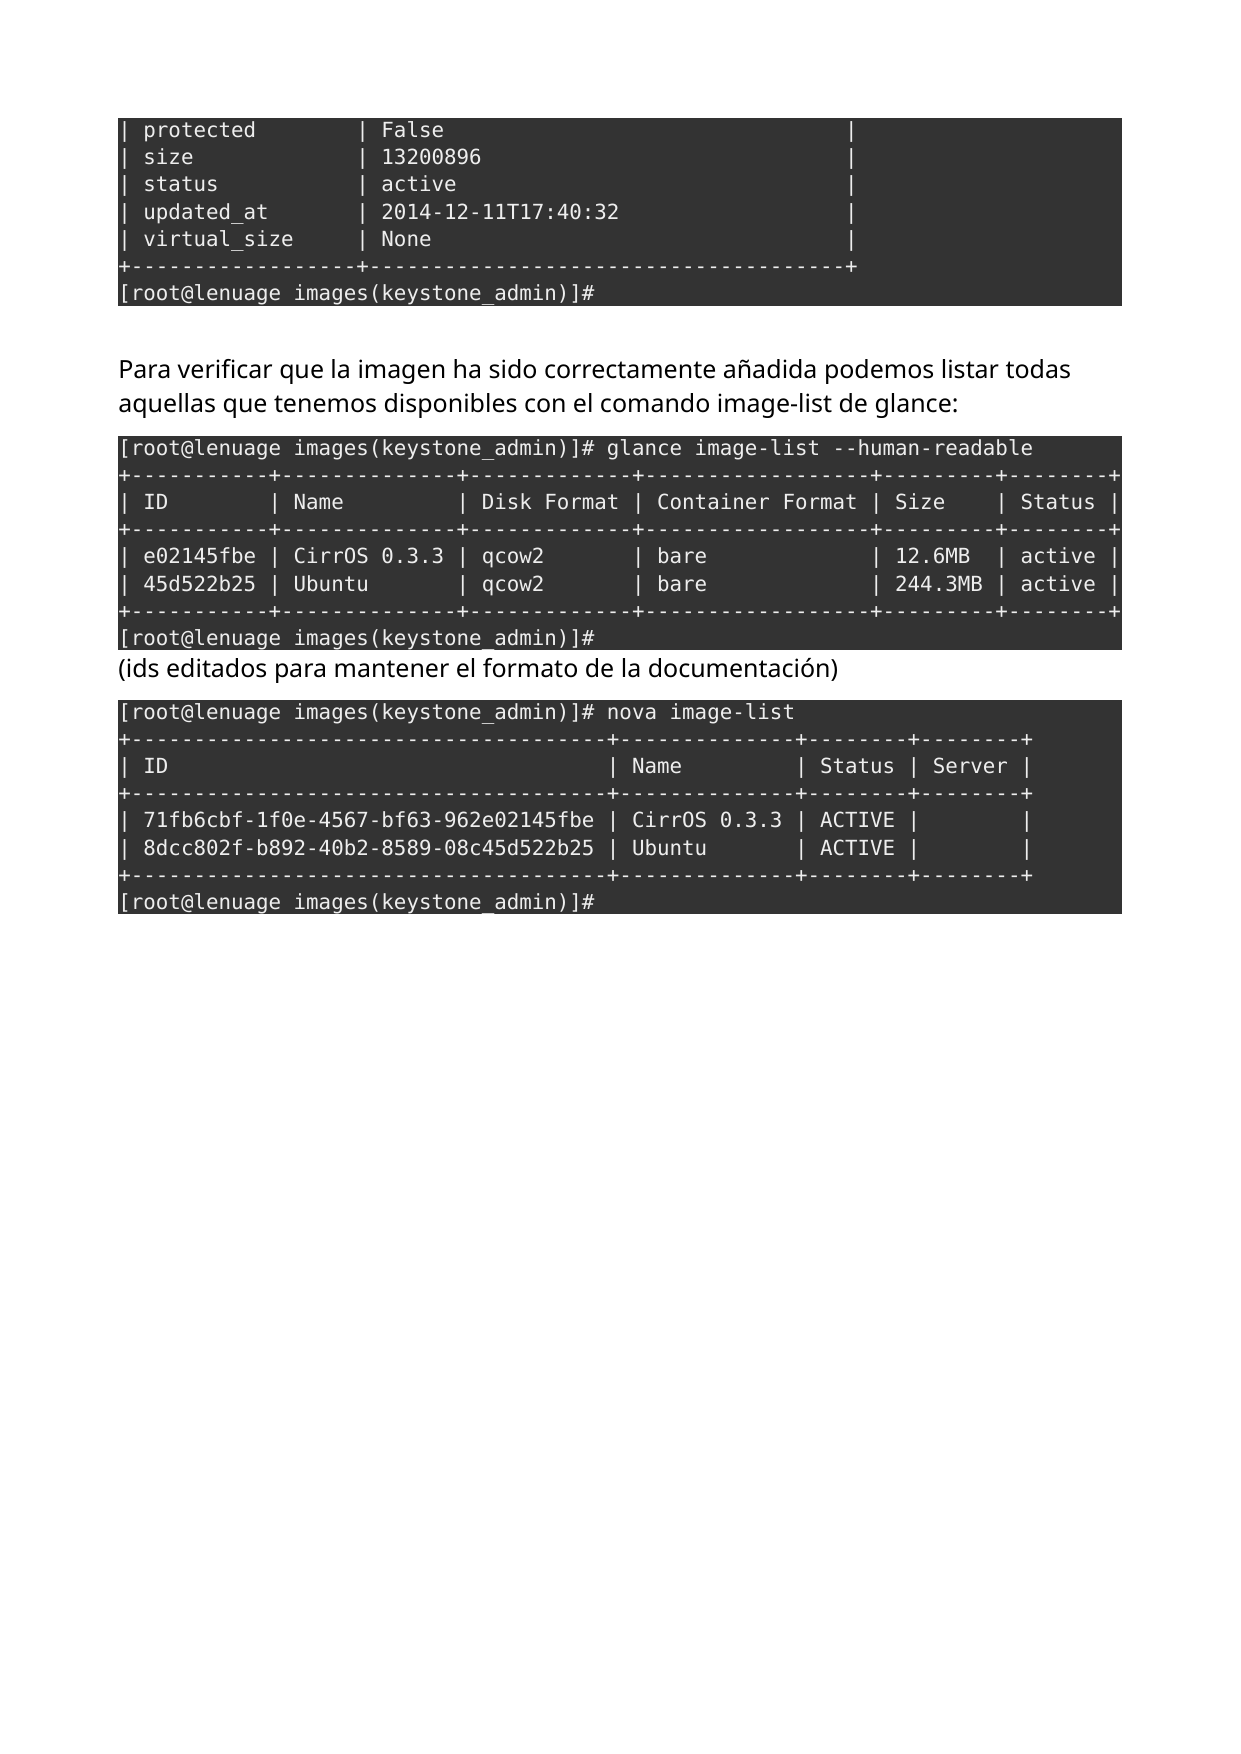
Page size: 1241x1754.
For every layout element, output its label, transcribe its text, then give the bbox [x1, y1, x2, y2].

text | virtual_size | None | [118, 227, 1122, 251]
text | e02145fbe | CirrOS 0.3.3 | qcow2 | bare | 12.6MB | active | [118, 544, 1122, 569]
text | ID | Name | Status | Server | [118, 754, 1122, 778]
text [root@lenuage images(keystone_admin)]# glance image-list --human-readable [118, 436, 1122, 460]
text [root@lenuage images(keystone_admin)]# [118, 626, 1122, 650]
text | 71fb6cbf-1f0e-4567-bf63-962e02145fbe | CirrOS 0.3.3 | ACTIVE | | [118, 808, 1122, 833]
text [root@lenuage images(keystone_admin)]# [118, 281, 1122, 306]
text Para verificar que la imagen ha sido correctamente añadida podemos listar todas aquellas que tenemos disponibles con el comando image-list de glance: [118, 352, 1122, 420]
text [root@lenuage images(keystone_admin)]# nova image-list [118, 700, 1122, 724]
text +--------------------------------------+--------------+--------+--------+ [118, 727, 1122, 751]
text +------------------+--------------------------------------+ [118, 254, 1122, 278]
text +-----------+--------------+-------------+------------------+---------+--------+ [118, 599, 1122, 623]
text +-----------+--------------+-------------+------------------+---------+--------+ [118, 517, 1122, 541]
text | 45d522b25 | Ubuntu | qcow2 | bare | 244.3MB | active | [118, 572, 1122, 596]
text +--------------------------------------+--------------+--------+--------+ [118, 863, 1122, 887]
text +-----------+--------------+-------------+------------------+---------+--------+ [118, 463, 1122, 487]
text | protected | False | [118, 118, 1122, 142]
text [root@lenuage images(keystone_admin)]# [118, 890, 1122, 914]
text (ids editados para mantener el formato de la documentación) [118, 650, 1122, 684]
text | status | active | [118, 172, 1122, 197]
text | size | 13200896 | [118, 145, 1122, 169]
text | 8dcc802f-b892-40b2-8589-08c45d522b25 | Ubuntu | ACTIVE | | [118, 836, 1122, 860]
text | ID | Name | Disk Format | Container Format | Size | Status | [118, 490, 1122, 514]
text | updated_at | 2014-12-11T17:40:32 | [118, 200, 1122, 224]
text +--------------------------------------+--------------+--------+--------+ [118, 781, 1122, 806]
